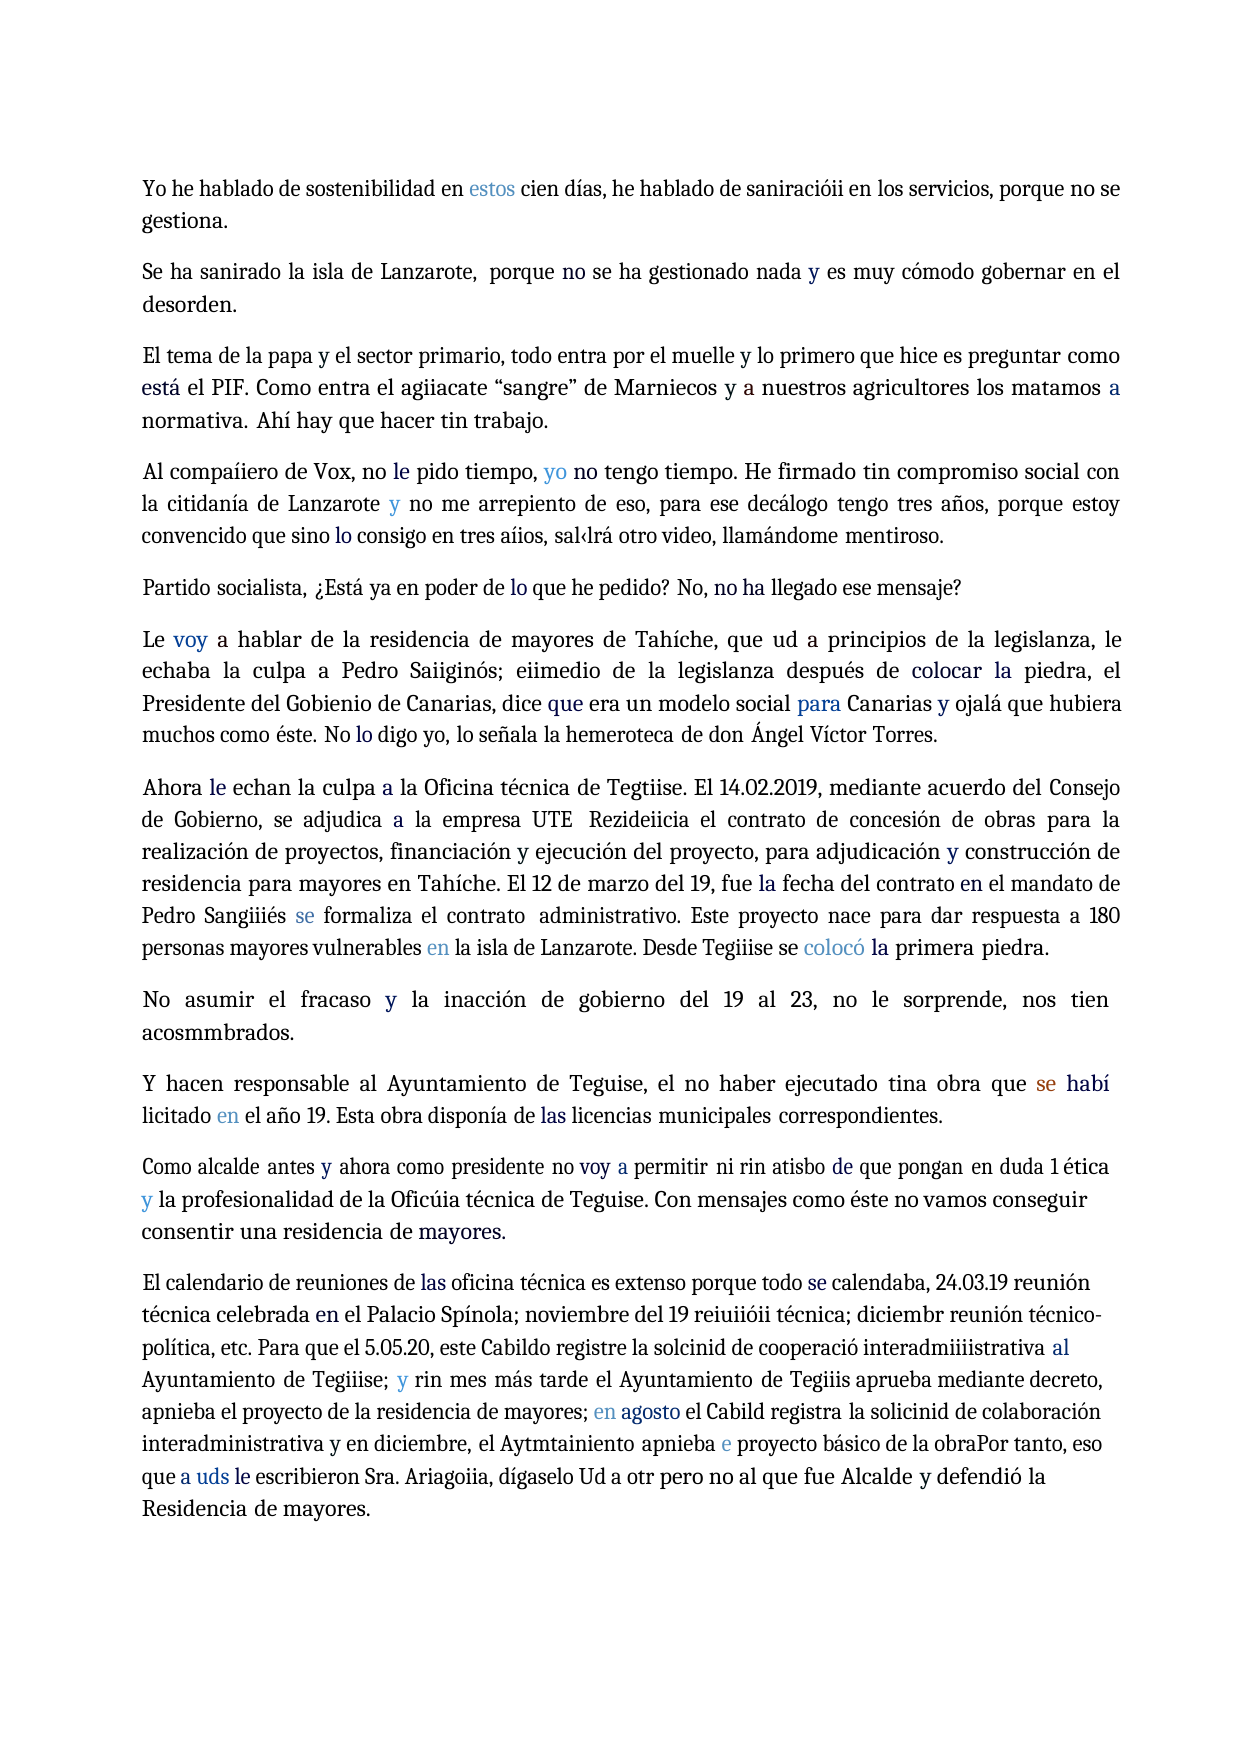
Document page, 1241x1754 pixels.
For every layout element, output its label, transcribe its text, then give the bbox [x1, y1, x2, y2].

text Ahora le echan la culpa a la Oficina técnica de Tegtiise. El 14.02.2019, mediante acuerdo del Consejo de Gobierno, se adjudica a la empresa UTE Rezideiicia el contrato de concesión de obras para la realización de proyectos, financiación y ejecución del proyecto, para adjudicación y construcción de residencia para mayores en Tahíche. El 12 de marzo del 19, fue la fecha del contrato en el mandato de Pedro Sangiiiés se formaliza el contrato administrativo. Este proyecto nace para dar respuesta a 180 personas mayores vulnerables en la isla de Lanzarote. Desde Tegiiise se colocó la primera piedra. [141, 774, 1121, 961]
text El tema de la papa y el sector primario, todo entra por el muelle y lo primero que hice es preguntar como está el PIF. Como entra el agiiacate “sangre” de Marniecos y a nuestros agricultores los matamos a normativa. Ahí hay que hacer tin trabajo. [141, 342, 1121, 434]
text Le voy a hablar de la residencia de mayores de Tahíche, que ud a principios de la legislanza, le echaba la culpa a Pedro Saiiginós; eiimedio de la legislanza después de colocar la piedra, el Presidente del Gobienio de Canarias, dice que era un modelo social para Canarias y ojalá que hubiera muchos como éste. No lo digo yo, lo señala la hemeroteca de don Ángel Víctor Torres. [142, 625, 1122, 749]
text Como alcalde antes y ahora como presidente no voy a permitir ni rin atisbo de que pongan en duda 1 ética y la profesionalidad de la Oficúia técnica de Teguise. Con mensajes como éste no vamos conseguir consentir una residencia de mayores. [141, 1153, 1119, 1246]
text El calendario de reuniones de las oficina técnica es extenso porque todo se calendaba, 24.03.19 reunión técnica celebrada en el Palacio Spínola; noviembre del 19 reiuiióii técnica; diciembr reunión técnico-política, etc. Para que el 5.05.20, este Cabildo registre la solcinid de cooperació interadmiiiistrativa al Ayuntamiento de Tegiiise; y rin mes más tarde el Ayuntamiento de Tegiiis aprueba mediante decreto, apnieba el proyecto de la residencia de mayores; en agosto el Cabild registra la solicinid de colaboración interadministrativa y en diciembre, el Aytmtainiento apnieba e proyecto básico de la obraPor tanto, eso que a uds le escribieron Sra. Ariagoiia, dígaselo Ud a otr pero no al que fue Alcalde y defendió la Residencia de mayores. [142, 1269, 1114, 1522]
text Yo he hablado de sostenibilidad en estos cien días, he hablado de saniracióii en los servicios, porque no se gestiona. [142, 174, 1121, 235]
text Al compaíiero de Vox, no le pido tiempo, yo no tengo tiempo. He firmado tin compromiso social con la citidanía de Lanzarote y no me arrepiento de eso, para ese decálogo tengo tres años, porque estoy convencido que sino lo consigo en tres aíios, sal‹lrá otro video, llamándome mentiroso. [141, 458, 1121, 549]
text No asumir el fracaso y la inacción de gobierno del 19 al 23, no le sorprende, nos tien acosmmbrados. [142, 986, 1109, 1046]
text Se ha sanirado la isla de Lanzarote, porque no se ha gestionado nada y es muy cómodo gobernar en el desorden. [142, 258, 1120, 318]
text Partido socialista, ¿Está ya en poder de lo que he pedido? No, no ha llegado ese mensaje? [142, 574, 1209, 601]
text Y hacen responsable al Ayuntamiento de Teguise, el no haber ejecutado tina obra que se habí licitado en el año 19. Esta obra disponía de las licencias municipales correspondientes. [142, 1069, 1110, 1129]
